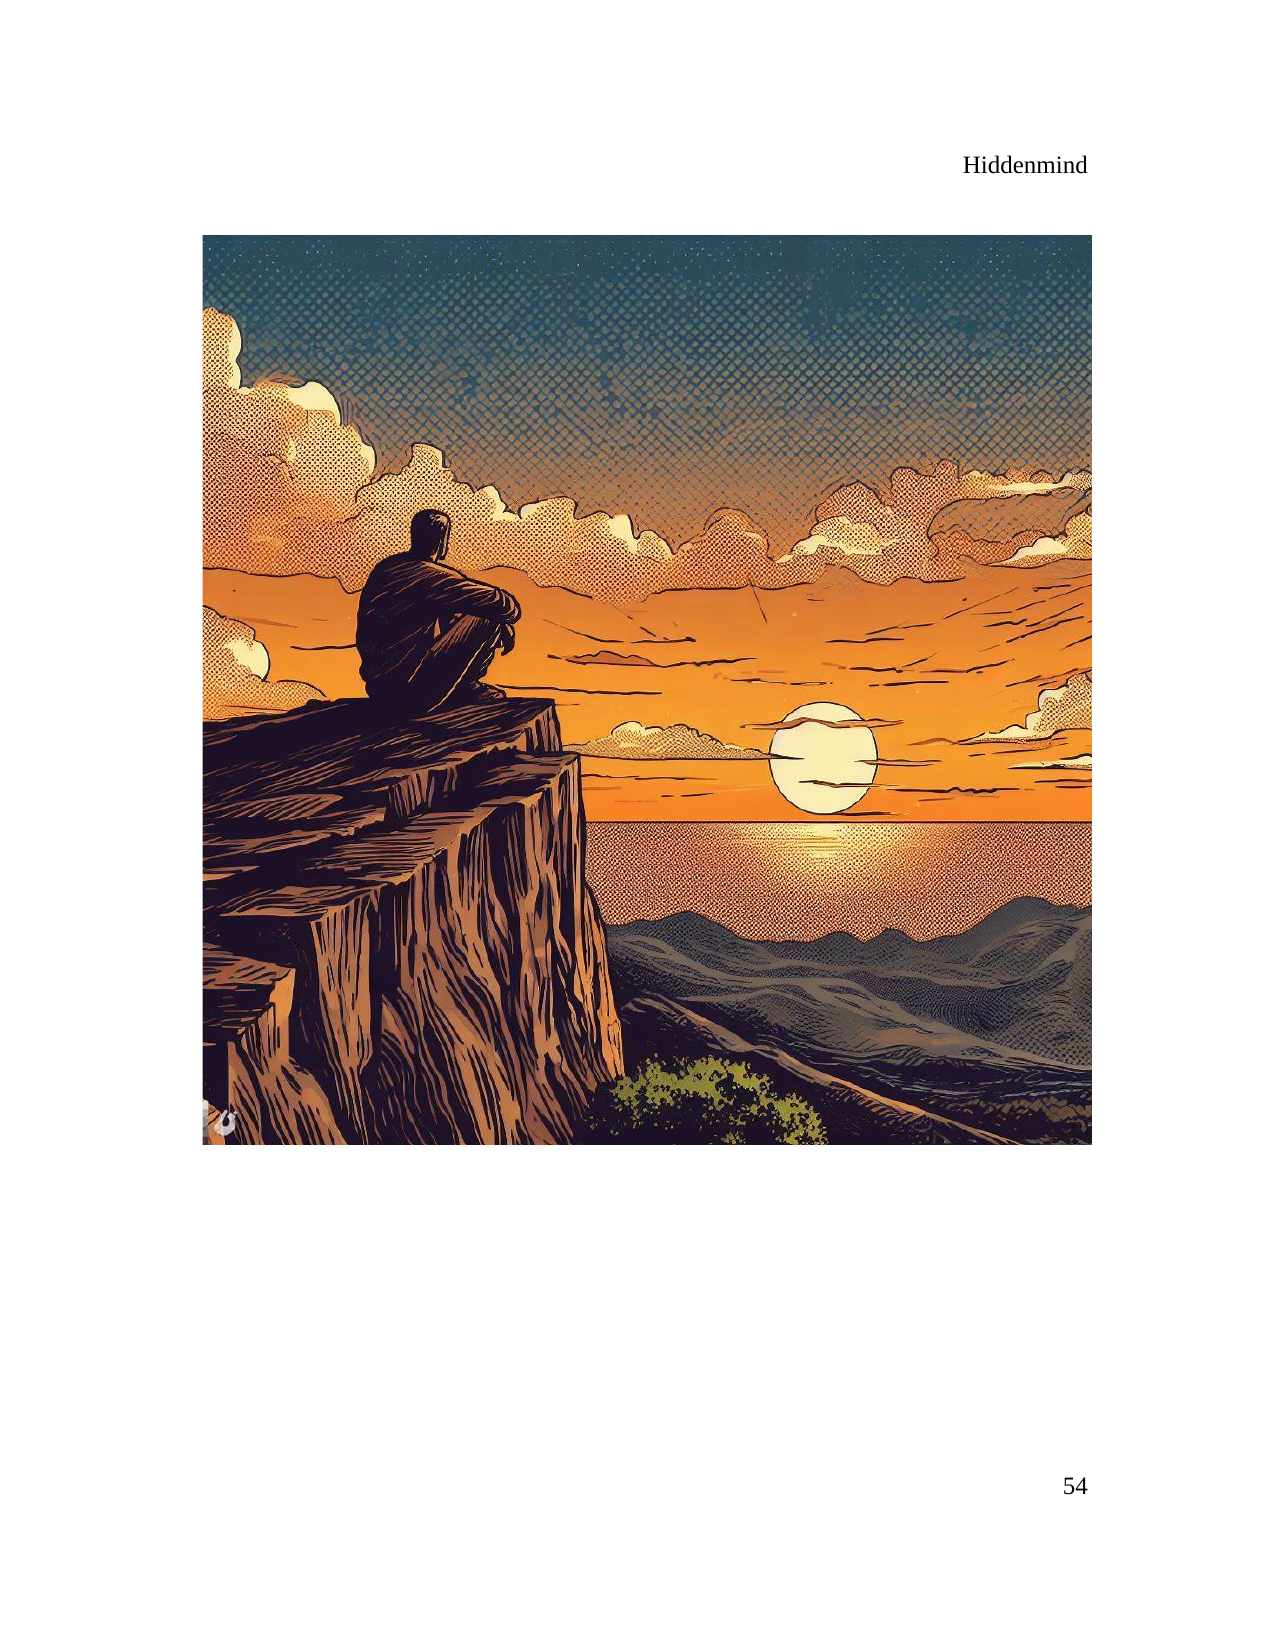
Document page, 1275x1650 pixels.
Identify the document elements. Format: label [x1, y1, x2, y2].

picture [202, 235, 1092, 1145]
